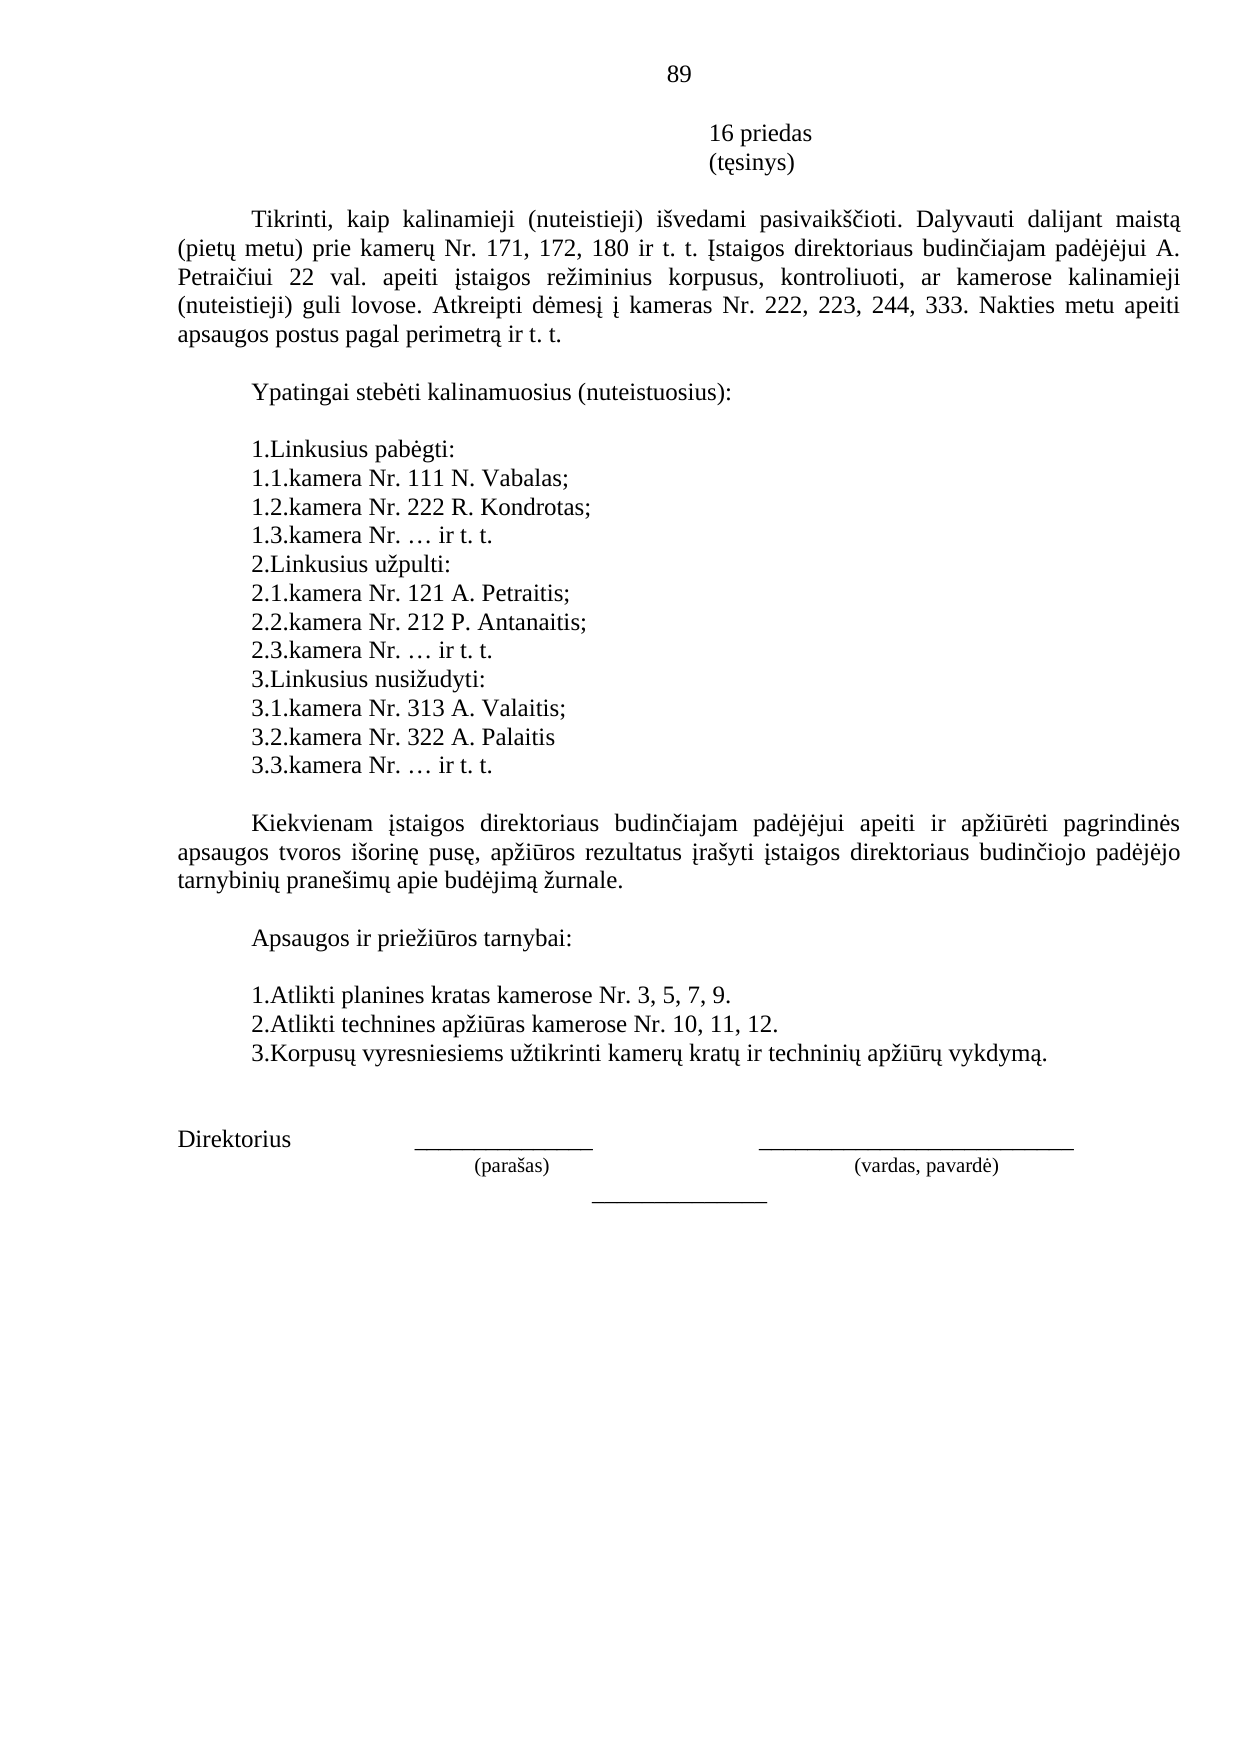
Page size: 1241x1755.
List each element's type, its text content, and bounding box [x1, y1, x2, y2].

text 1.3.kamera Nr. … ir t. t. [177, 521, 1181, 549]
text ______________ [177, 1177, 1181, 1206]
text Direktorius [177, 1124, 1181, 1153]
text 2.Atlikti technines apžiūras kamerose Nr. 10, 11, 12. [177, 1009, 1181, 1038]
text 2.3.kamera Nr. … ir t. t. [177, 636, 1181, 664]
text 16 priedas [177, 118, 1181, 147]
text 1.Atlikti planines kratas kamerose Nr. 3, 5, 7, 9. [177, 981, 1181, 1009]
text 1.1.kamera Nr. 111 N. Vabalas; [177, 463, 1181, 492]
text 3.1.kamera Nr. 313 A. Valaitis; [177, 693, 1181, 722]
text 2.1.kamera Nr. 121 A. Petraitis; [177, 578, 1181, 607]
text 3.3.kamera Nr. … ir t. t. [177, 751, 1181, 779]
text 1.2.kamera Nr. 222 R. Kondrotas; [177, 492, 1181, 521]
text 3.Linkusius nusižudyti: [177, 664, 1181, 693]
text Apsaugos ir priežiūros tarnybai: [177, 923, 1181, 952]
text 1.Linkusius pabėgti: [177, 434, 1181, 463]
text Ypatingai stebėti kalinamuosius (nuteistuosius): [177, 377, 1181, 406]
text Kiekvienam įstaigos direktoriaus budinčiajam padėjėjui apeiti ir apžiūrėti pagrindinės apsaugos tvoros išorinę pusę, apžiūros rezultatus įrašyti įstaigos direktoriaus budinčiojo padėjėjo tarnybinių pranešimų apie budėjimą žurnale. [177, 808, 1181, 894]
text 2.2.kamera Nr. 212 P. Antanaitis; [177, 607, 1181, 636]
text (parašas) (vardas, pavardė) [177, 1153, 1181, 1177]
text 3.Korpusų vyresniesiems užtikrinti kamerų kratų ir techninių apžiūrų vykdymą. [177, 1038, 1181, 1067]
text (tęsinys) [177, 147, 1181, 176]
text 3.2.kamera Nr. 322 A. Palaitis [177, 722, 1181, 751]
text Tikrinti, kaip kalinamieji (nuteistieji) išvedami pasivaikščioti. Dalyvauti dalijant maistą (pietų metu) prie kamerų Nr. 171, 172, 180 ir t. t. Įstaigos direktoriaus budinčiajam padėjėjui A. Petraičiui 22 val. apeiti įstaigos režiminius korpusus, kontroliuoti, ar kamerose kalinamieji (nuteistieji) guli lovose. Atkreipti dėmesį į kameras Nr. 222, 223, 244, 333. Nakties metu apeiti apsaugos postus pagal perimetrą ir t. t. [177, 204, 1181, 348]
text 2.Linkusius užpulti: [177, 549, 1181, 578]
